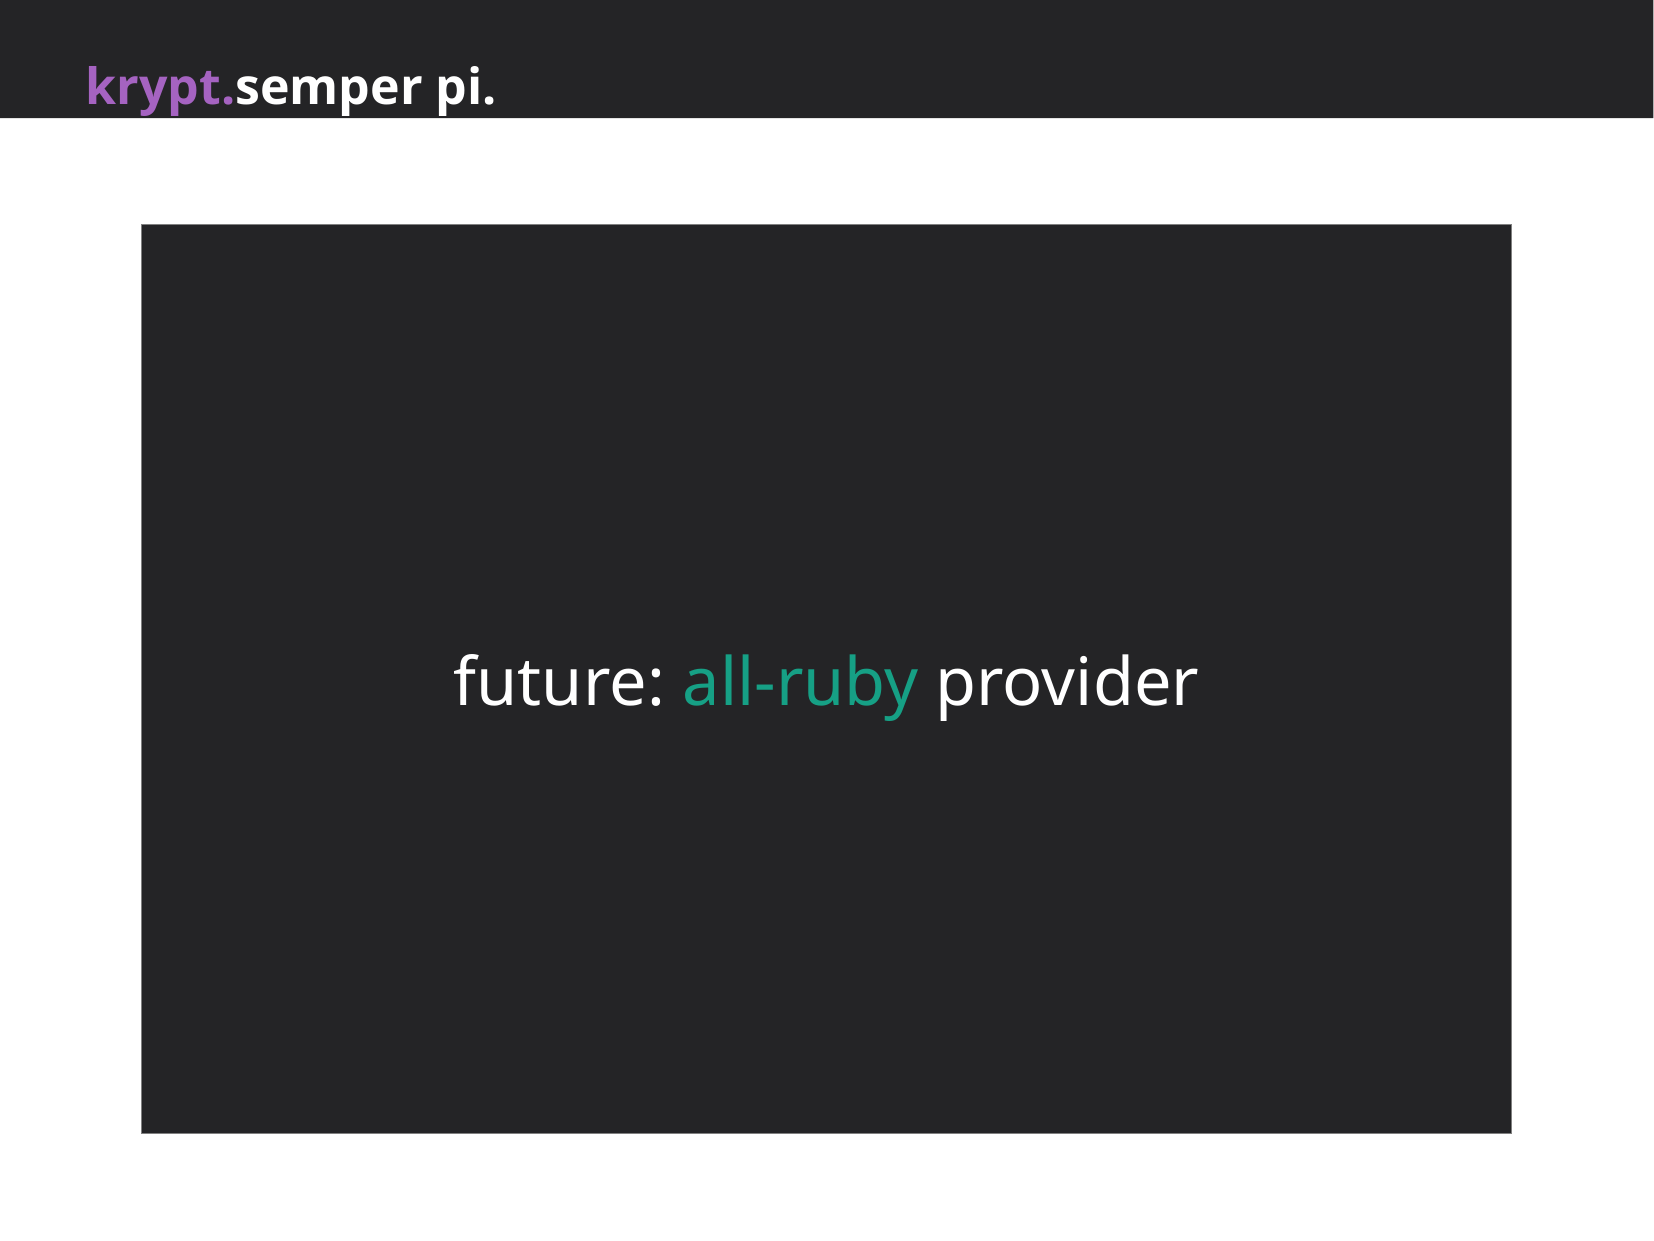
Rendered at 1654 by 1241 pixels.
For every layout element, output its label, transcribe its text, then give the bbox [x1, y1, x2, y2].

text_box krypt.semper pi. [70, 43, 544, 119]
text_box future: all-ruby provider [141, 224, 1512, 1134]
text_box [0, 0, 1654, 119]
